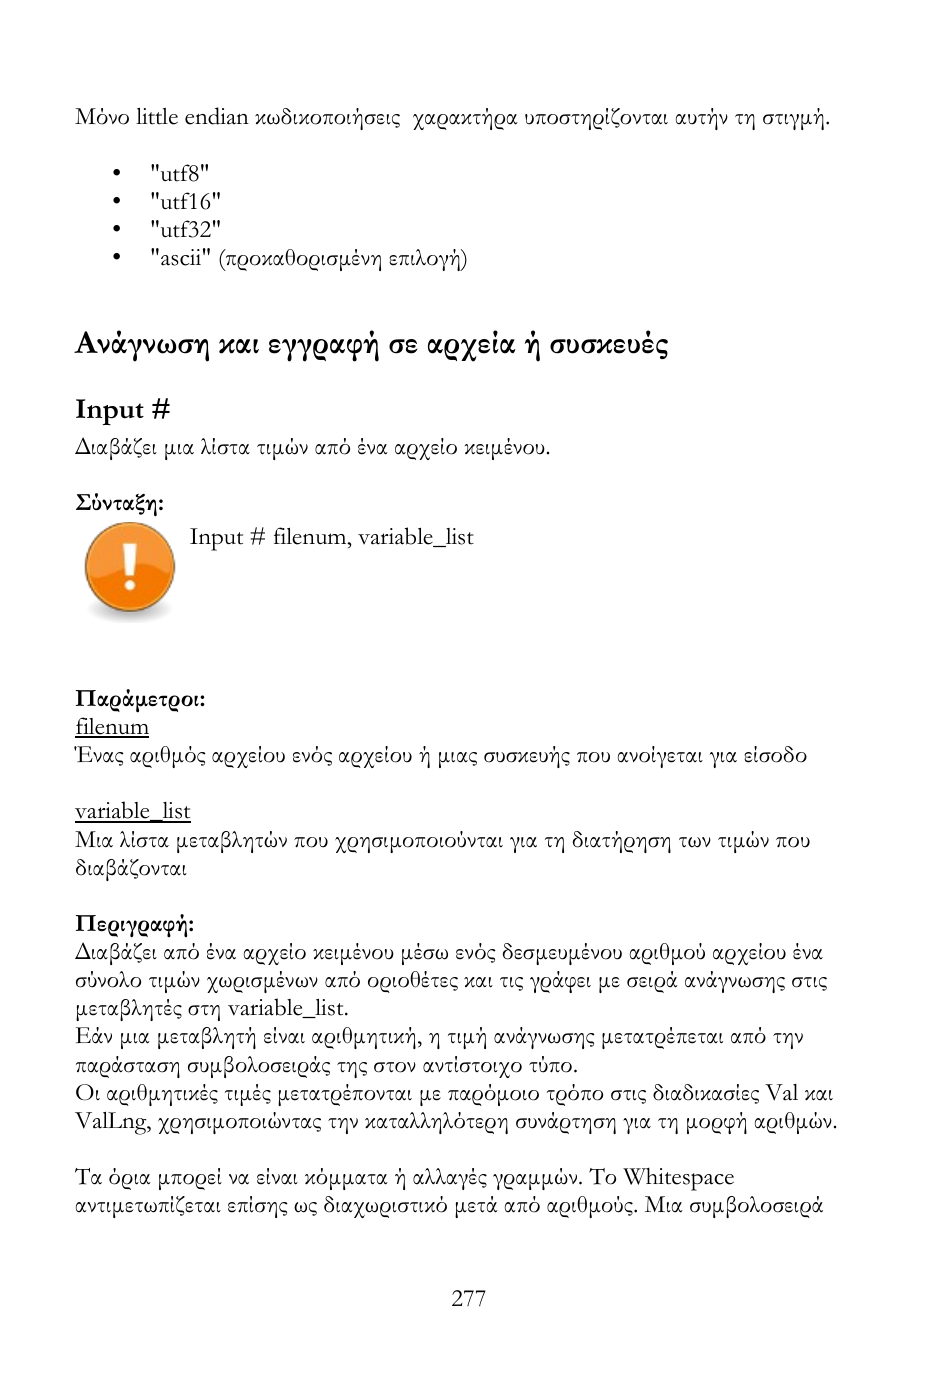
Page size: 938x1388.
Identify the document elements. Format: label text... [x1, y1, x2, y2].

text filenum [75, 713, 862, 741]
text Οι αριθμητικές τιμές μετατρέπονται με παρόμοιο τρόπο στις διαδικασίες Val και ValLng, χρησιμοποιώντας την καταλληλότερη συνάρτηση για τη μορφή αριθμών. [75, 1079, 862, 1135]
text Μόνο little endian κωδικοποιήσεις χαρακτήρα υποστηρίζονται αυτήν τη στιγμή. [75, 103, 862, 131]
text Τα όρια μπορεί να είναι κόμματα ή αλλαγές γραμμών. Το Whitespace αντιμετωπίζεται επίσης ως διαχωριστικό μετά από αριθμούς. Μια συμβολοσειρά [75, 1163, 862, 1219]
list "utf32" [112, 216, 862, 244]
list "ascii" (προκαθορισμένη επιλογή) [112, 244, 862, 272]
text Διαβάζει από ένα αρχείο κειμένου μέσω ενός δεσμευμένου αριθμού αρχείου ένα σύνολο τιμών χωρισμένων από οριοθέτες και τις γράφει με σειρά ανάγνωσης στις μεταβλητές στη variable_list. [75, 938, 862, 1022]
text Περιγραφή: [75, 910, 862, 938]
text Σύνταξη: [75, 489, 862, 517]
picture [79, 522, 180, 623]
text Διαβάζει μια λίστα τιμών από ένα αρχείο κειμένου. [75, 433, 862, 461]
text Εάν μια μεταβλητή είναι αριθμητική, η τιμή ανάγνωσης μετατρέπεται από την παράσταση συμβολοσειράς της στον αντίστοιχο τύπο. [75, 1022, 862, 1079]
subtitle Input # [75, 394, 862, 427]
text variable_list [75, 797, 862, 826]
table_header [75, 517, 183, 657]
list "utf8" [112, 159, 862, 187]
table_header Input # filenum, variable_list [184, 517, 863, 657]
list "utf16" [112, 187, 862, 216]
text Ένας αριθμός αρχείου ενός αρχείου ή μιας συσκευής που ανοίγεται για είσοδο [75, 741, 862, 769]
subtitle Ανάγνωση και εγγραφή σε αρχεία ή συσκευές [75, 325, 862, 362]
text Παράμετροι: [75, 685, 862, 713]
text Μια λίστα μεταβλητών που χρησιμοποιούνται για τη διατήρηση των τιμών που διαβάζονται [75, 826, 862, 882]
